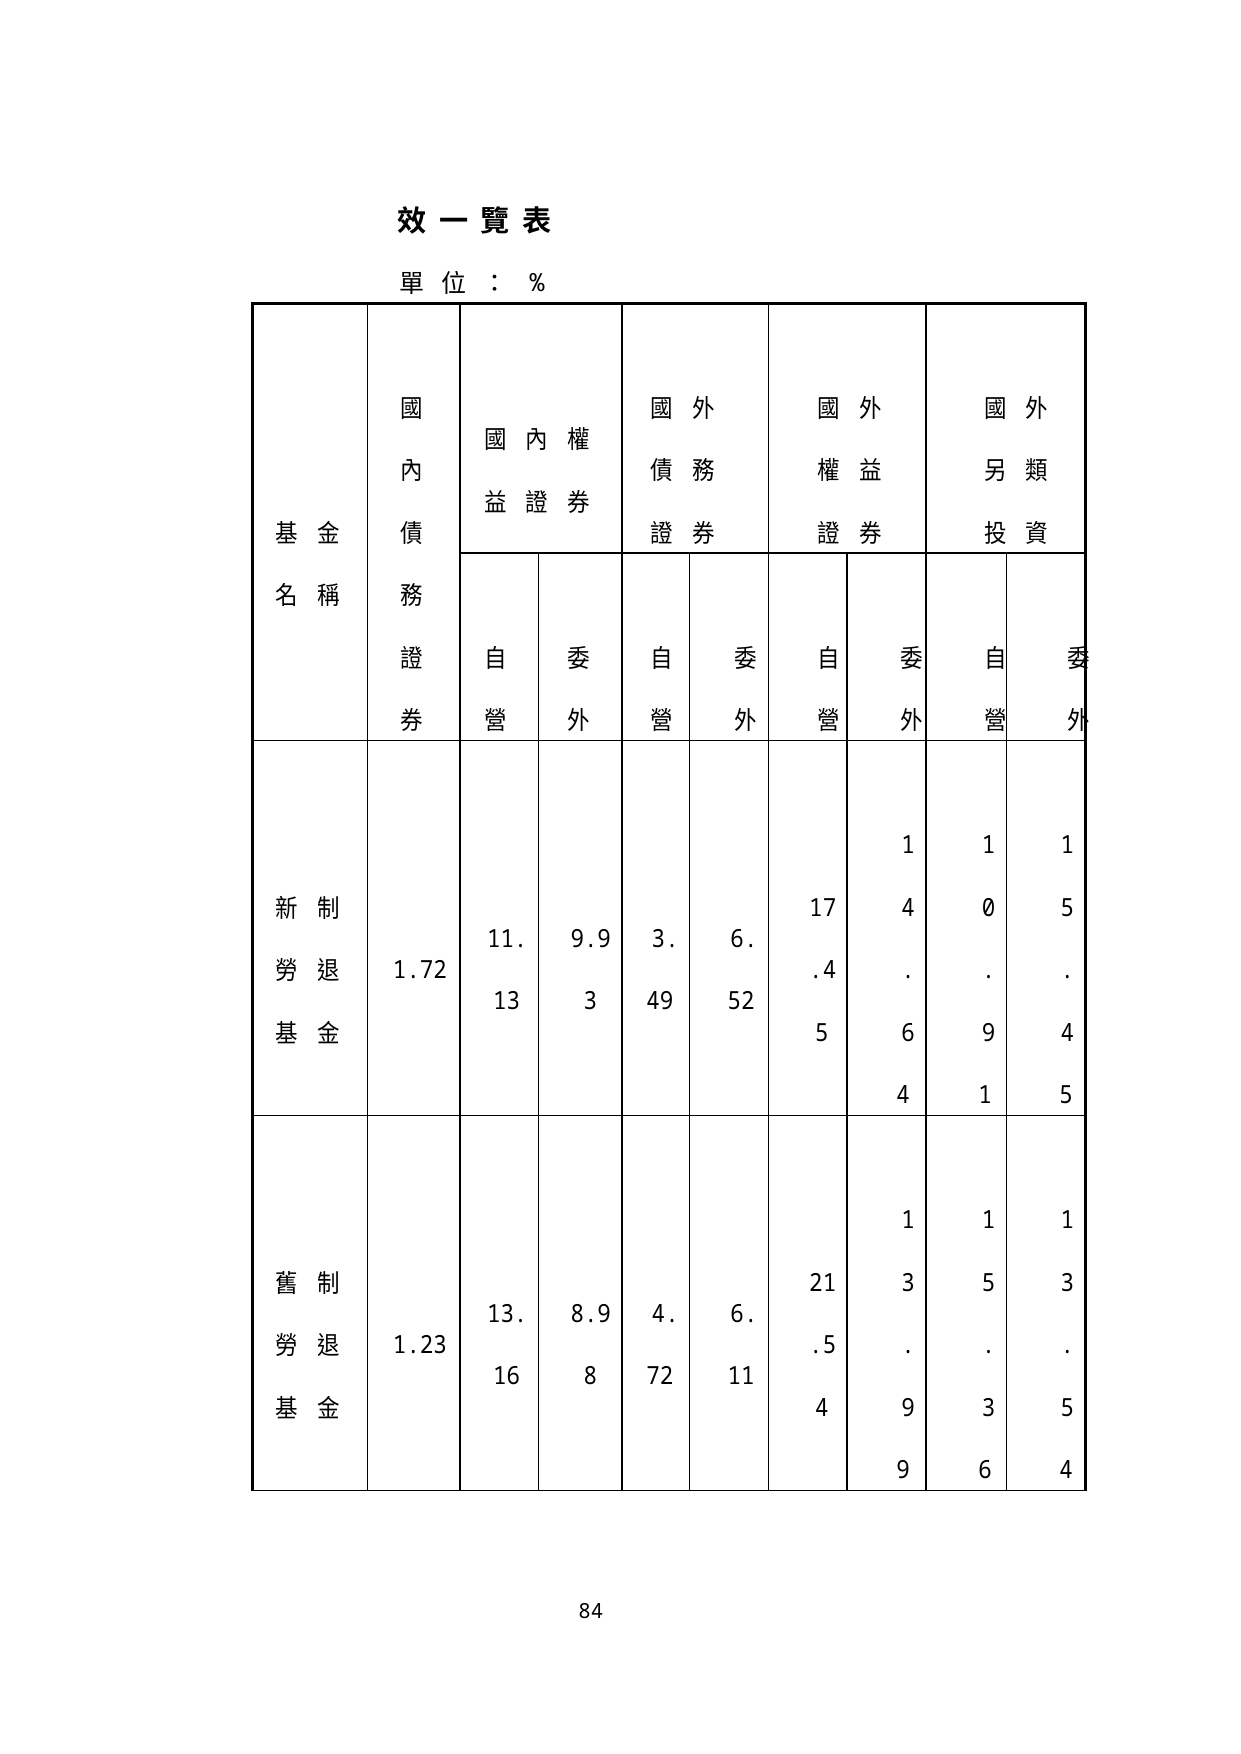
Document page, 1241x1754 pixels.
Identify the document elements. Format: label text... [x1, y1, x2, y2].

table_header 國外另類投資 [927, 305, 1084, 552]
table_cell 自營 [461, 554, 538, 740]
table_cell 13.54 [1007, 1116, 1084, 1490]
table_header 基金名稱 [254, 305, 367, 740]
table_cell 15.36 [927, 1116, 1006, 1490]
table_header 國內債務證券 [368, 305, 459, 740]
table_cell 14.64 [848, 741, 925, 1115]
table_cell 委外 [690, 554, 768, 740]
table_cell 15.45 [1007, 741, 1084, 1115]
table_cell 新制勞退基金 [254, 741, 367, 1115]
table_cell 自營 [927, 554, 1006, 740]
table_cell 6.52 [690, 741, 768, 1115]
table_cell 1.23 [368, 1116, 459, 1490]
table_cell 13.99 [848, 1116, 925, 1490]
table_header 國外權益證券 [769, 305, 925, 552]
table_cell 6.11 [690, 1116, 768, 1490]
table_cell 11.13 [461, 741, 538, 1115]
table_cell 委外 [1007, 554, 1084, 740]
table_header 國內權益證券 [461, 305, 621, 552]
text 效一覽表 單位：% [242, 177, 1058, 302]
table_cell 1.72 [368, 741, 459, 1115]
table_cell 8.98 [539, 1116, 621, 1490]
table_cell 自營 [769, 554, 846, 740]
table_cell 舊制勞退基金 [254, 1116, 367, 1490]
table_cell 4.72 [623, 1116, 689, 1490]
table_cell 13.16 [461, 1116, 538, 1490]
table_cell 9.93 [539, 741, 621, 1115]
table_header 國外債務證券 [623, 305, 768, 552]
table_cell 委外 [848, 554, 925, 740]
table_cell 3.49 [623, 741, 689, 1115]
table_cell 17.45 [769, 741, 846, 1115]
table_cell 21.54 [769, 1116, 846, 1490]
table_cell 10.91 [927, 741, 1006, 1115]
table_cell 自營 [623, 554, 689, 740]
table_cell 委外 [539, 554, 621, 740]
